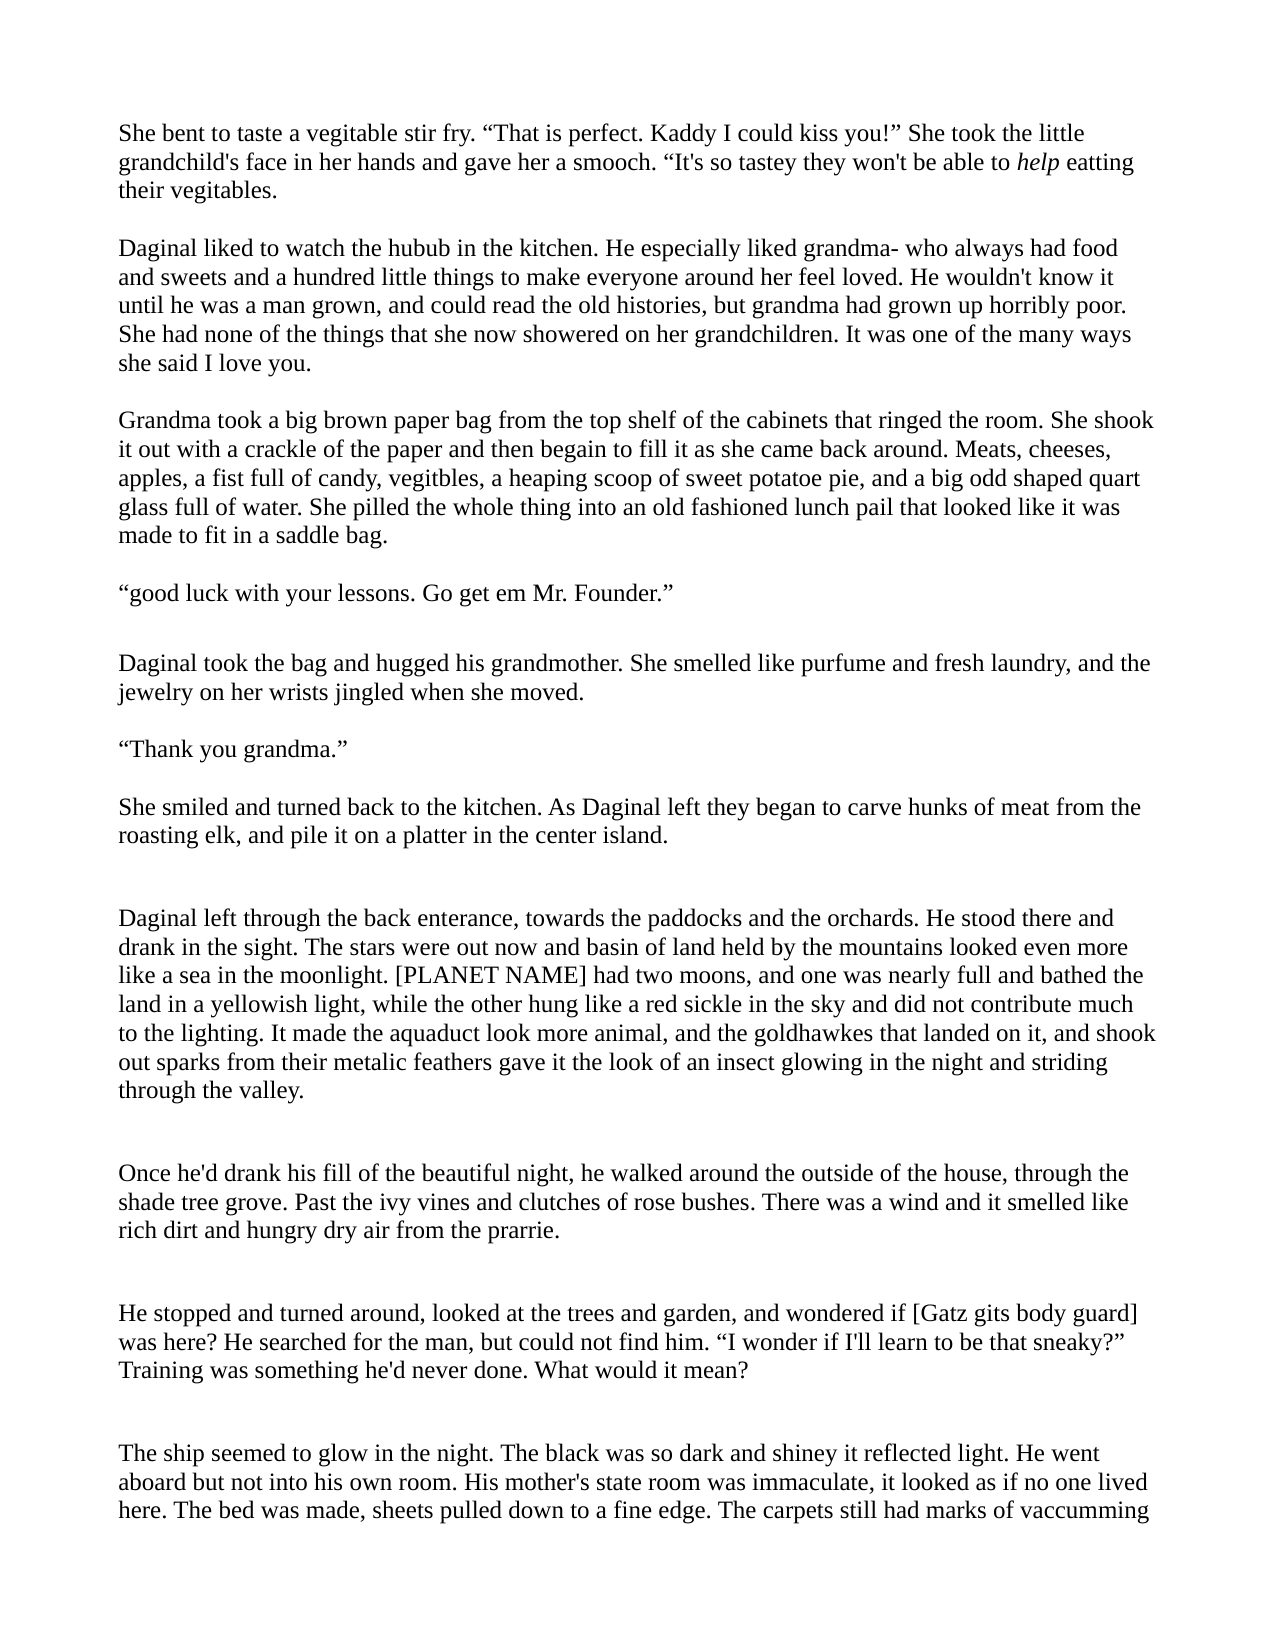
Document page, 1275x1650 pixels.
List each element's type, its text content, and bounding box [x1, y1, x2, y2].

text Daginal took the bag and hugged his grandmother. She smelled like purfume and fresh laundry, and the jewelry on her wrists jingled when she moved. “Thank you grandma.” She smiled and turned back to the kitchen. As Daginal left they began to carve hunks of meat from the roasting elk, and pile it on a platter in the center island. [118, 619, 1157, 849]
text She bent to taste a vegitable stir fry. “That is perfect. Kaddy I could kiss you!” She took the little grandchild's face in her hands and gave her a smooch. “It's so tastey they won't be able to help eatting their vegitables. Daginal liked to watch the hubub in the kitchen. He especially liked grandma- who always had food and sweets and a hundred little things to make everyone around her feel loved. He wouldn't know it until he was a man grown, and could read the old histories, but grandma had grown up horribly poor. She had none of the things that she now showered on her grandchildren. It was one of the many ways she said I love you. Grandma took a big brown paper bag from the top shelf of the cabinets that ringed the room. She shook it out with a crackle of the paper and then begain to fill it as she came back around. Meats, cheeses, apples, a fist full of candy, vegitbles, a heaping scoop of sweet potatoe pie, and a big odd shaped quart glass full of water. She pilled the whole thing into an old fashioned lunch pail that looked like it was made to fit in a saddle bag. “good luck with your lessons. Go get em Mr. Founder.” [118, 118, 1157, 607]
text The ship seemed to glow in the night. The black was so dark and shiney it reflected light. He went aboard but not into his own room. His mother's state room was immaculate, it looked as if no one lived here. The bed was made, sheets pulled down to a fine edge. The carpets still had marks of vaccumming [118, 1438, 1157, 1524]
text Once he'd drank his fill of the beautiful night, he walked around the outside of the house, through the shade tree grove. Past the ivy vines and clutches of rose bushes. There was a wind and it smelled like rich dirt and hungry dry air from the prarrie. [118, 1158, 1157, 1244]
text He stopped and turned around, looked at the trees and garden, and wondered if [Gatz gits body guard] was here? He searched for the man, but could not find him. “I wonder if I'll learn to be that sneaky?” Training was something he'd never done. What would it mean? [118, 1298, 1157, 1384]
text Daginal left through the back enterance, towards the paddocks and the orchards. He stood there and drank in the sight. The stars were out now and basin of land held by the mountains looked even more like a sea in the moonlight. [PLANET NAME] had two moons, and one was nearly full and bathed the land in a yellowish light, while the other hung like a red sickle in the sky and did not contribute much to the lighting. It made the aquaduct look more animal, and the goldhawkes that landed on it, and shook out sparks from their metalic feathers gave it the look of an insect glowing in the night and striding through the valley. [118, 903, 1157, 1104]
